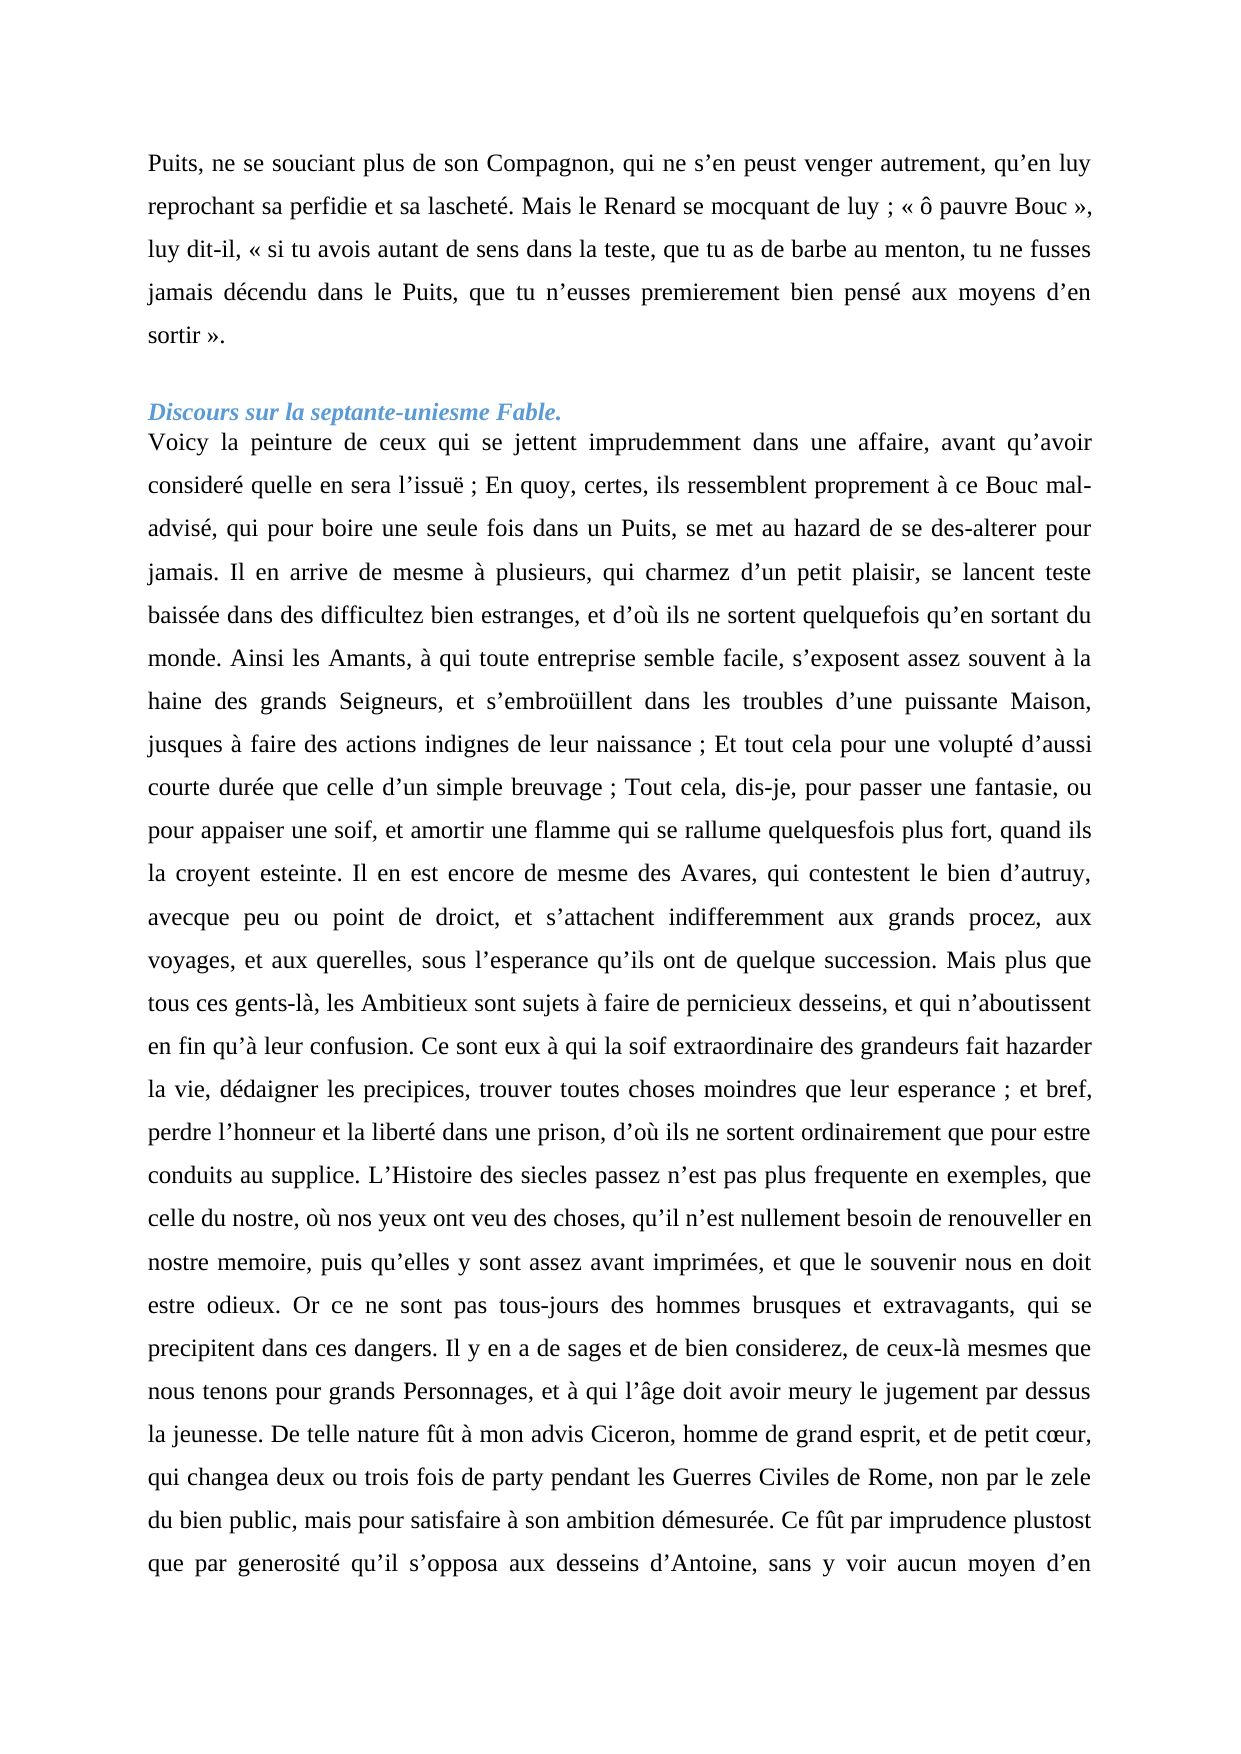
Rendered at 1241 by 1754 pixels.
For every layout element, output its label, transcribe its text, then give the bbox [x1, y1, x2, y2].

text Voicy la peinture de ceux qui se jettent imprudemment dans une affaire, avant qu’avoir consideré quelle en sera l’issuë ; En quoy, certes, ils ressemblent proprement à ce Bouc mal-advisé, qui pour boire une seule fois dans un Puits, se met au hazard de se des-alterer pour jamais. Il en arrive de mesme à plusieurs, qui charmez d’un petit plaisir, se lancent teste baissée dans des difficultez bien estranges, et d’où ils ne sortent quelquefois qu’en sortant du monde. Ainsi les Amants, à qui toute entreprise semble facile, s’exposent assez souvent à la haine des grands Seigneurs, et s’embroüillent dans les troubles d’une puissante Maison, jusques à faire des actions indignes de leur naissance ; Et tout cela pour une volupté d’aussi courte durée que celle d’un simple breuvage ; Tout cela, dis-je, pour passer une fantasie, ou pour appaiser une soif, et amortir une flamme qui se rallume quelquesfois plus fort, quand ils la croyent esteinte. Il en est encore de mesme des Avares, qui contestent le bien d’autruy, avecque peu ou point de droict, et s’attachent indifferemment aux grands procez, aux voyages, et aux querelles, sous l’esperance qu’ils ont de quelque succession. Mais plus que tous ces gents-là, les Ambitieux sont sujets à faire de pernicieux desseins, et qui n’aboutissent en fin qu’à leur confusion. Ce sont eux à qui la soif extraordinaire des grandeurs fait hazarder la vie, dédaigner les precipices, trouver toutes choses moindres que leur esperance ; et bref, perdre l’honneur et la liberté dans une prison, d’où ils ne sortent ordinairement que pour estre conduits au supplice. L’Histoire des siecles passez n’est pas plus frequente en exemples, que celle du nostre, où nos yeux ont veu des choses, qu’il n’est nullement besoin de renouveller en nostre memoire, puis qu’elles y sont assez avant imprimées, et que le souvenir nous en doit estre odieux. Or ce ne sont pas tous-jours des hommes brusques et extravagants, qui se precipitent dans ces dangers. Il y en a de sages et de bien considerez, de ceux-là mesmes que nous tenons pour grands Personnages, et à qui l’âge doit avoir meury le jugement par dessus la jeunesse. De telle nature fût à mon advis Ciceron, homme de grand esprit, et de petit cœur, qui changea deux ou trois fois de party pendant les Guerres Civiles de Rome, non par le zele du bien public, mais pour satisfaire à son ambition démesurée. Ce fût par imprudence plustost que par generosité qu’il s’opposa aux desseins d’Antoine, sans y voir aucun moyen d’en [148, 427, 1093, 1577]
subtitle Discours sur la septante-uniesme Fable. [148, 397, 1093, 425]
text Puits, ne se souciant plus de son Compagnon, qui ne s’en peust venger autrement, qu’en luy reprochant sa perfidie et sa lascheté. Mais le Renard se mocquant de luy ; « ô pauvre Bouc », luy dit-il, « si tu avois autant de sens dans la teste, que tu as de barbe au menton, tu ne fusses jamais décendu dans le Puits, que tu n’eusses premierement bien pensé aux moyens d’en sortir ». [148, 148, 1093, 349]
